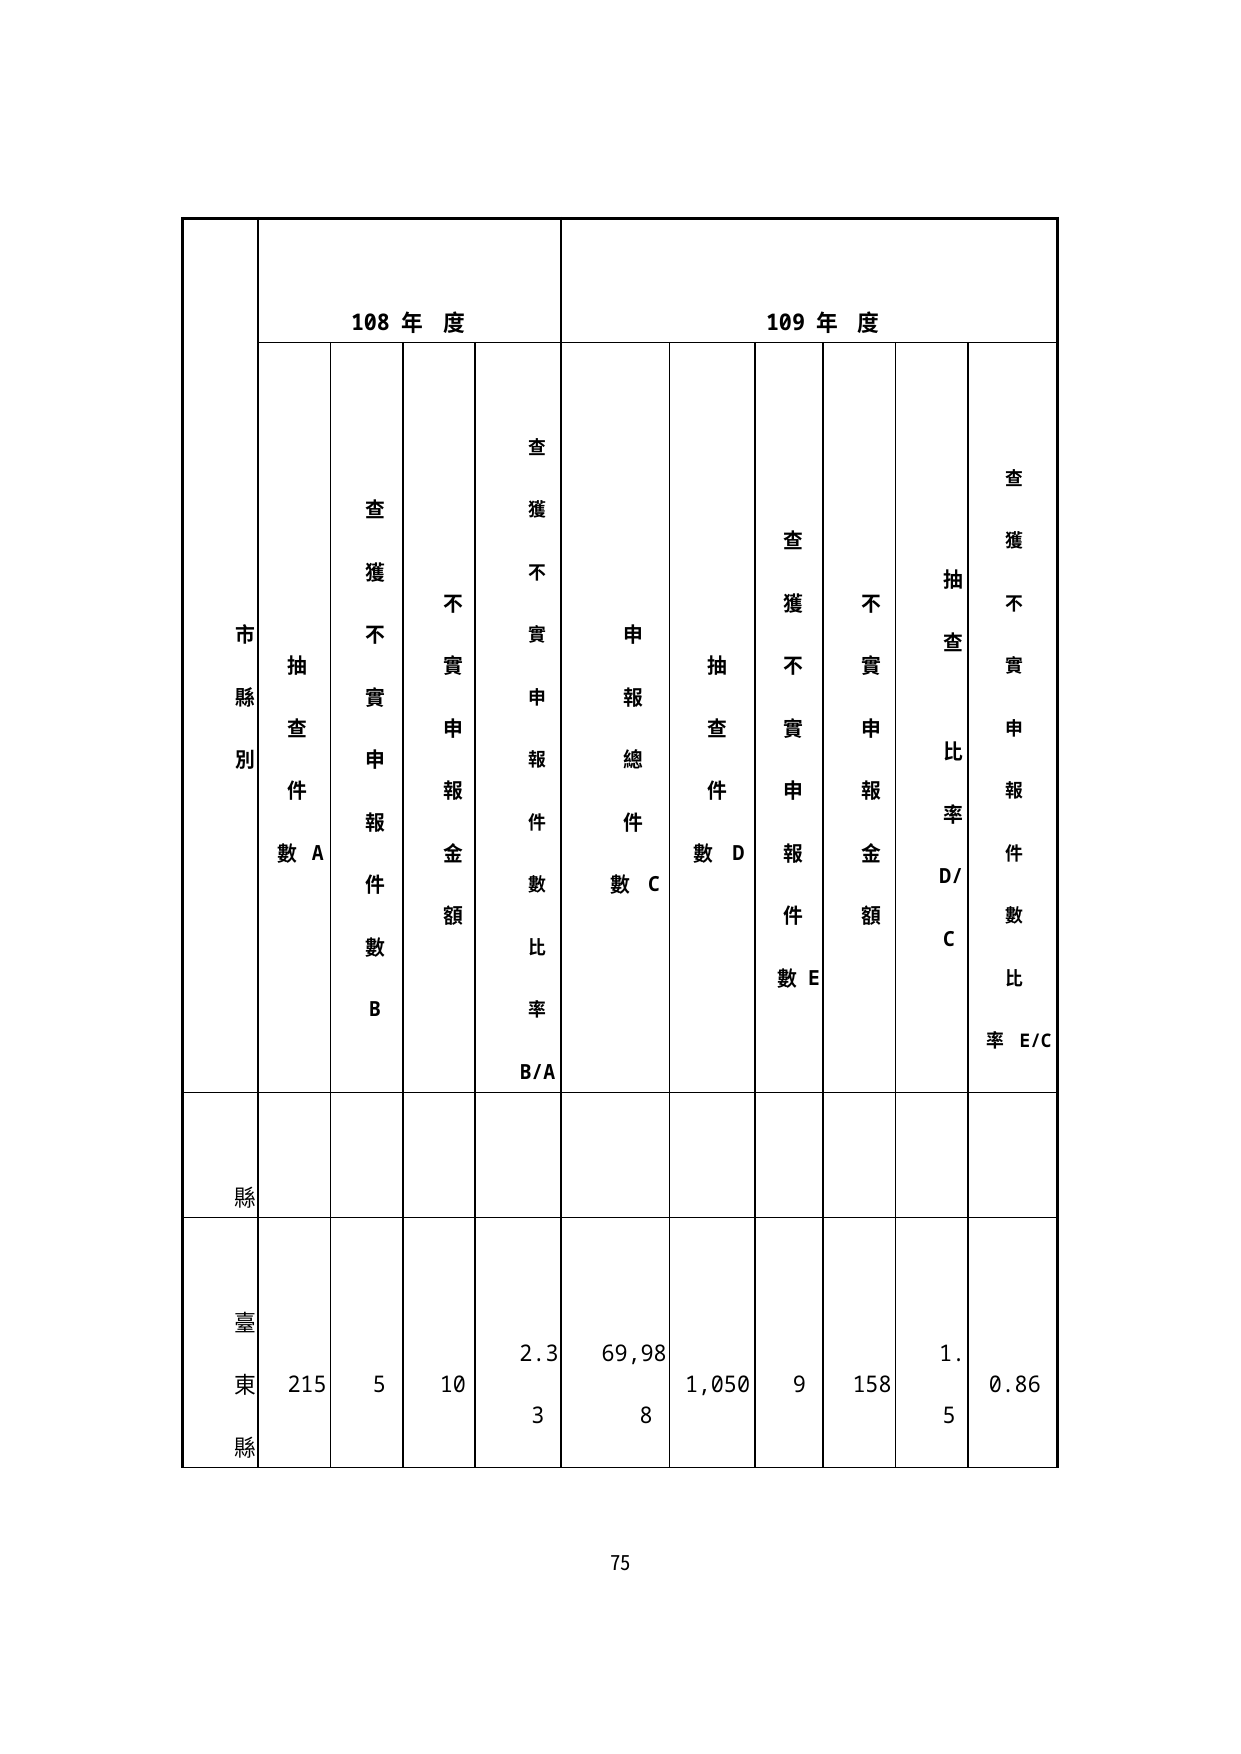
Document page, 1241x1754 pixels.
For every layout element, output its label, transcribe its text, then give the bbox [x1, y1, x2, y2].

table_cell 10 [404, 1218, 474, 1467]
table_cell [476, 1093, 560, 1217]
table_header 109年度 [562, 220, 1056, 342]
table_cell 抽查件數D [670, 343, 754, 1092]
table_cell 臺東縣 [184, 1218, 257, 1467]
table_cell 抽查件數A [259, 343, 330, 1092]
table_cell [896, 1093, 967, 1217]
table_cell [259, 1093, 330, 1217]
table_cell 縣 [184, 1093, 257, 1217]
table_cell 69,988 [562, 1218, 669, 1467]
table_cell [756, 1093, 822, 1217]
table_cell 抽查 比率D/C [896, 343, 967, 1092]
table_cell 查獲不實申報件數比率B/A [476, 343, 560, 1092]
table_cell [404, 1093, 474, 1217]
table_cell 查獲不實申報件數比率E/C [969, 343, 1056, 1092]
table_header 市縣別 [184, 220, 257, 1092]
table_cell 申報總件數C [562, 343, 669, 1092]
table_cell 5 [331, 1218, 402, 1467]
table_cell 158 [824, 1218, 895, 1467]
table_cell [824, 1093, 895, 1217]
table_cell 0.86 [969, 1218, 1056, 1467]
table_cell 查獲不實申報件數B [331, 343, 402, 1092]
table_cell [331, 1093, 402, 1217]
table_cell [969, 1093, 1056, 1217]
table_cell 不實申報金額 [824, 343, 895, 1092]
table_cell 9 [756, 1218, 822, 1467]
table_cell 1,050 [670, 1218, 754, 1467]
table_header 108年度 [259, 220, 560, 342]
table_cell [562, 1093, 669, 1217]
table_cell 2.33 [476, 1218, 560, 1467]
table_cell 1.5 [896, 1218, 967, 1467]
table_cell 不實申報金額 [404, 343, 474, 1092]
table_cell 查獲不實申報件數E [756, 343, 822, 1092]
table_cell 215 [259, 1218, 330, 1467]
table_cell [670, 1093, 754, 1217]
